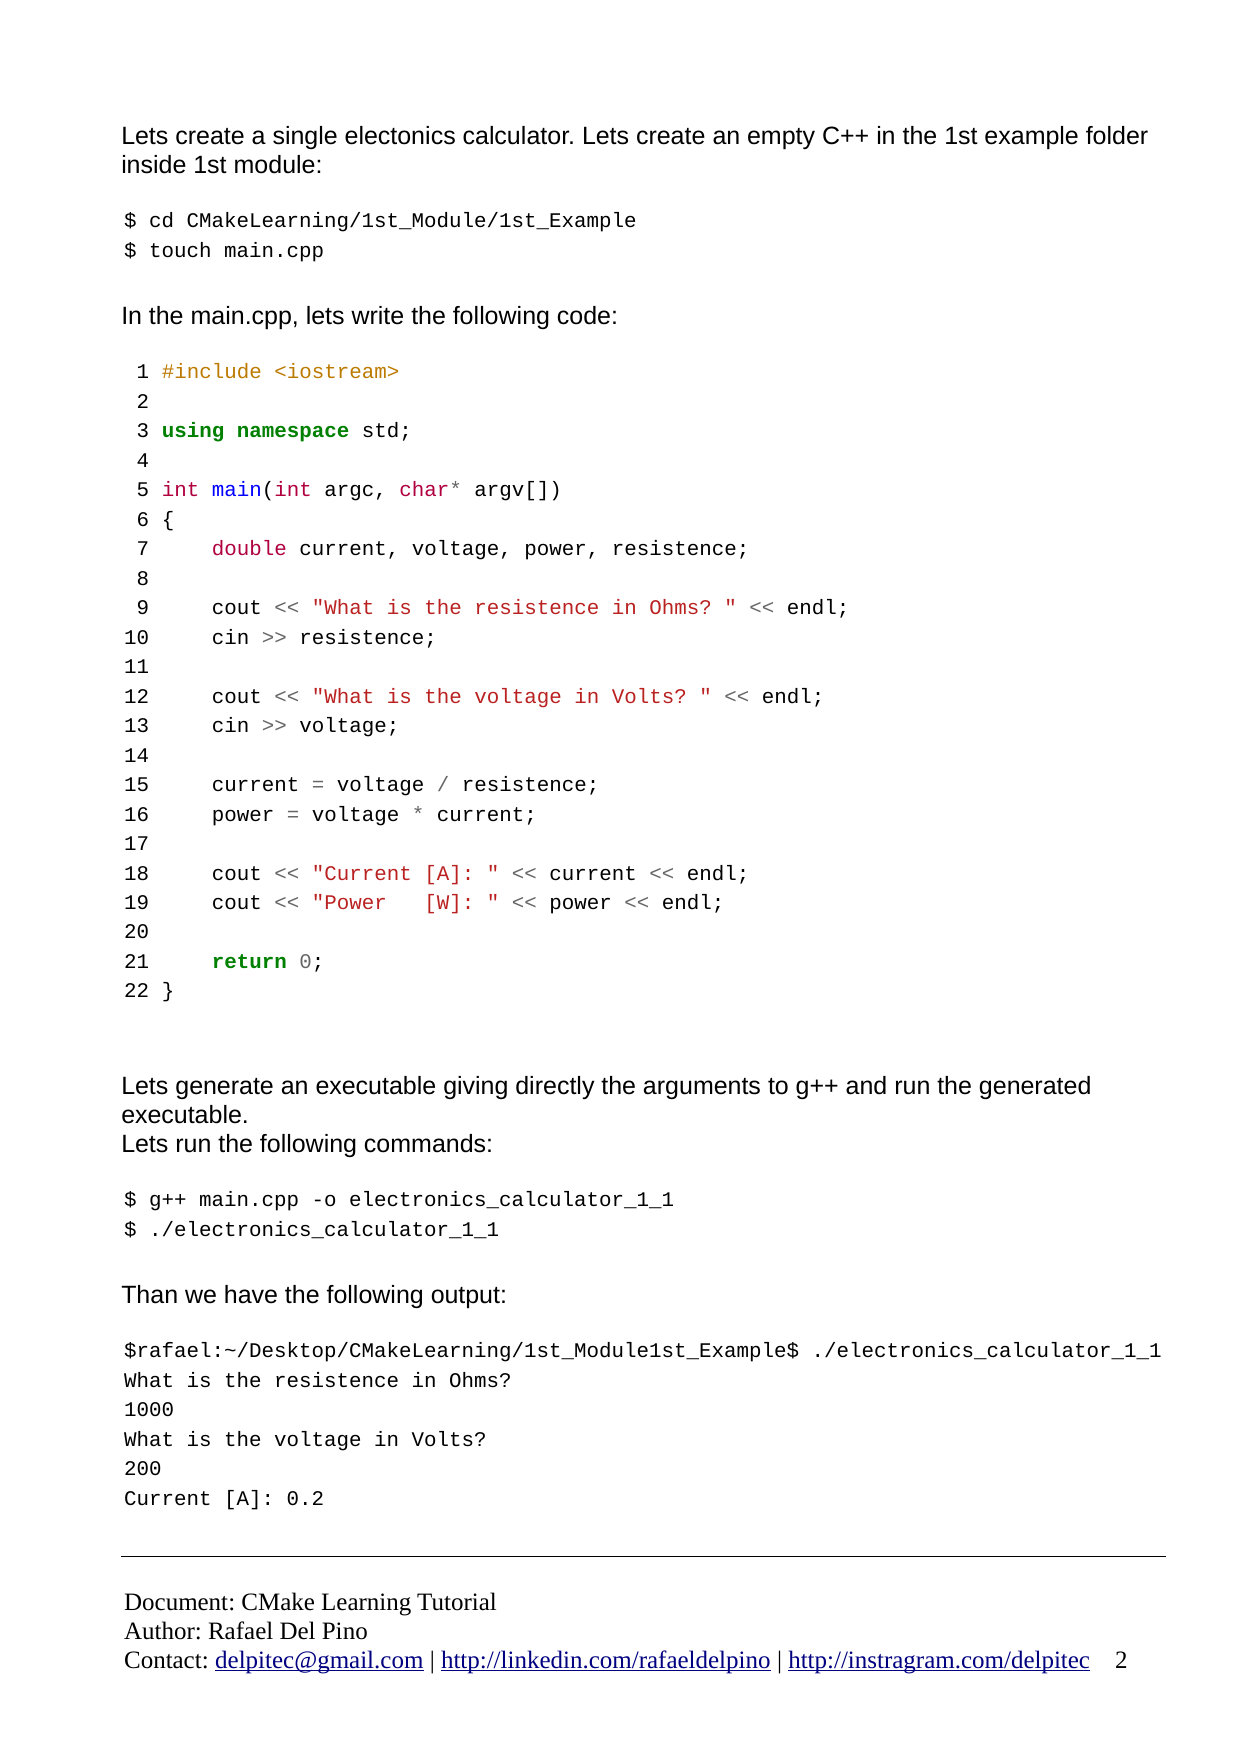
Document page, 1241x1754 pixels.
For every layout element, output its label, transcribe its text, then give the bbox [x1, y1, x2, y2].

text Than we have the following output: [121, 1280, 1166, 1308]
table_header #include <iostream> using namespace std; int main(int argc, char* argv[]) { double current, voltage, power, resistence; cout << "What is the resistence in Ohms? " << endl; cin >> resistence; cout << "What is the voltage in Volts? " << endl; cin >> voltage; current = voltage / resistence; power = voltage * current; cout << "Current [A]: " << current << endl; cout << "Power [W]: " << power << endl; return 0; } [159, 359, 1167, 1042]
text Lets create a single electonics calculator. Lets create an empty C++ in the 1st example folder inside 1st module: [121, 121, 1166, 178]
table_header $ g++ main.cpp -o electronics_calculator_1_1 $ ./electronics_calculator_1_1 [121, 1186, 1167, 1251]
table_header $ cd CMakeLearning/1st_Module/1st_Example $ touch main.cpp [121, 207, 1166, 272]
text Lets generate an executable giving directly the arguments to g++ and run the generated executable. [121, 1071, 1166, 1129]
table_header $rafael:~/Desktop/CMakeLearning/1st_Module1st_Example$ ./electronics_calculator_1_1 What is the resistence in Ohms? 1000 What is the voltage in Volts? 200 Current [A]: 0.2 [121, 1337, 1172, 1520]
table_header 1 2 3 4 5 6 7 8 9 10 11 12 13 14 15 16 17 18 19 20 21 22 [121, 359, 159, 1042]
text In the main.cpp, lets write the following code: [121, 301, 1166, 330]
text Lets run the following commands: [121, 1129, 1166, 1157]
